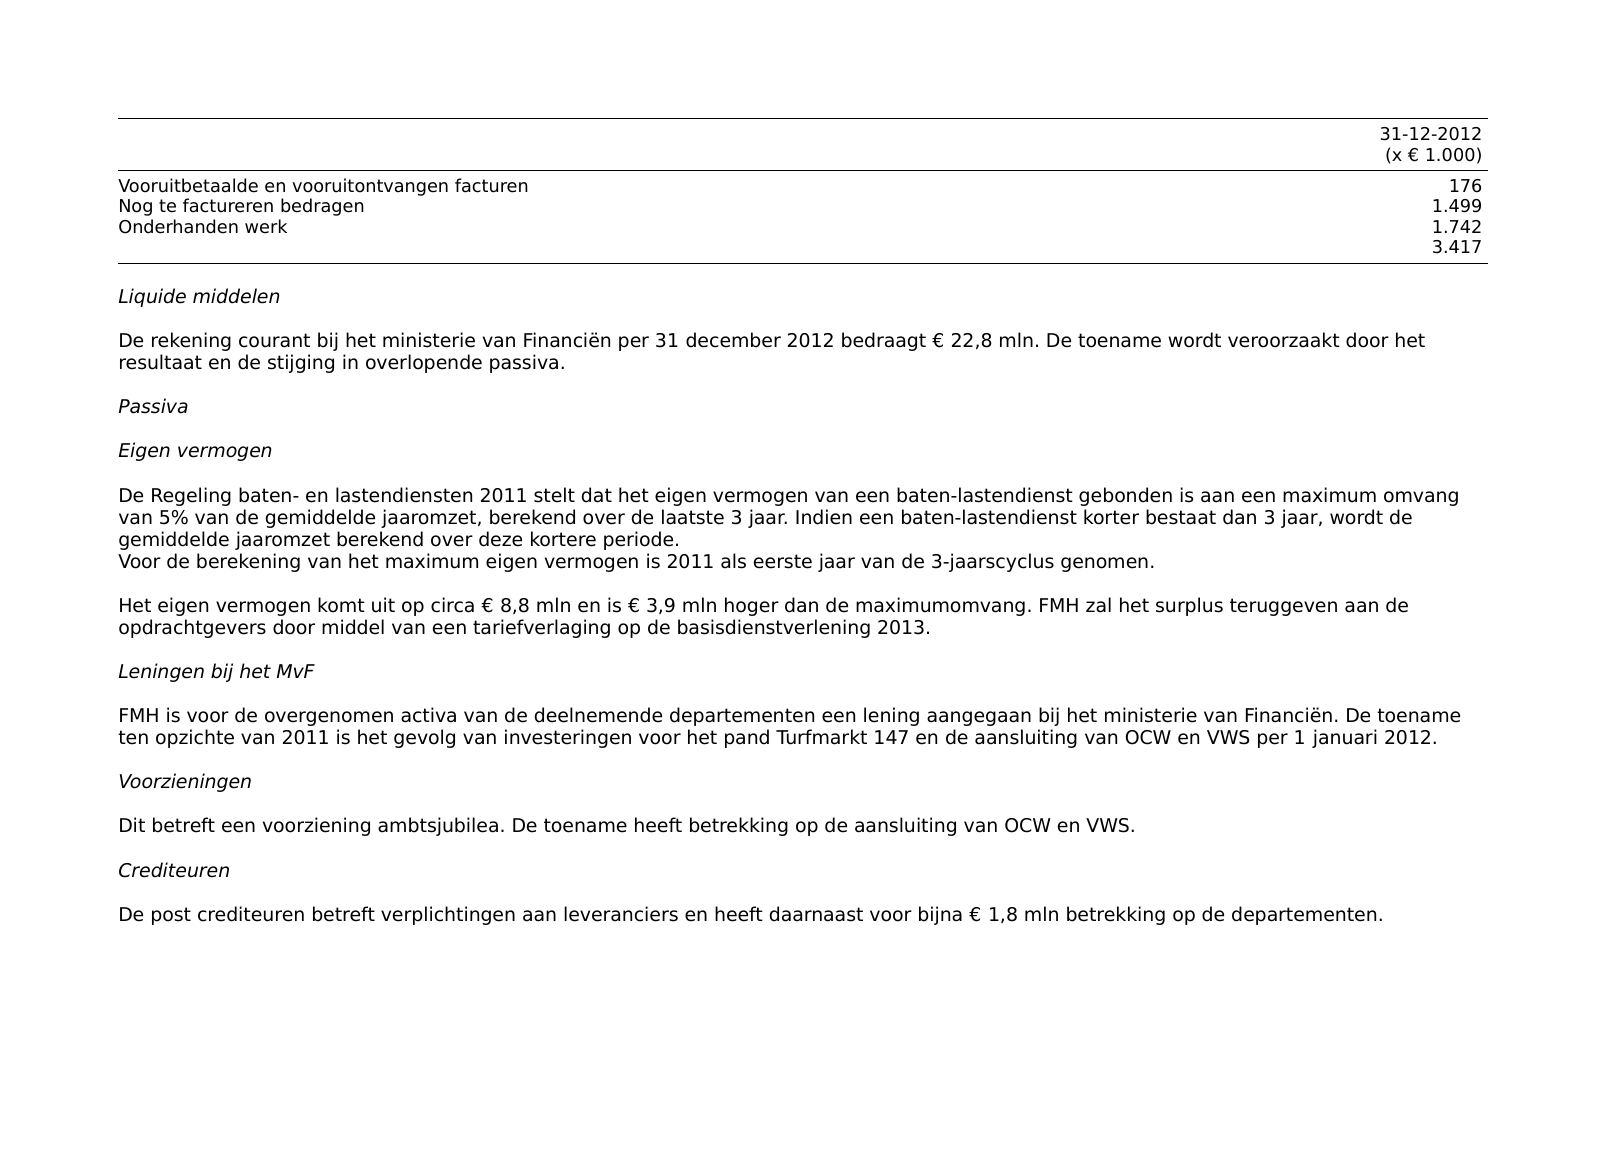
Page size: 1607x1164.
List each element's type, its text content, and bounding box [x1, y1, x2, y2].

subtitle Liquide middelen [118, 286, 1488, 308]
table_cell 176 [1214, 171, 1488, 196]
subtitle Crediteuren [118, 859, 1488, 881]
table_header [118, 119, 1214, 170]
table_cell 1.499 [1214, 196, 1488, 217]
text Het eigen vermogen komt uit op circa € 8,8 mln en is € 3,9 mln hoger dan de maximumomvang. FMH zal het surplus teruggeven aan de opdrachtgevers door middel van een tariefverlaging op de basisdienstverlening 2013. [118, 595, 1488, 639]
table_cell 1.742 [1214, 217, 1488, 237]
text De Regeling baten- en lastendiensten 2011 stelt dat het eigen vermogen van een baten-lastendienst gebonden is aan een maximum omvang van 5% van de gemiddelde jaaromzet, berekend over de laatste 3 jaar. Indien een baten-lastendienst korter bestaat dan 3 jaar, wordt de gemiddelde jaaromzet berekend over deze kortere periode. [118, 484, 1488, 551]
subtitle Eigen vermogen [118, 440, 1488, 462]
table_cell Nog te factureren bedragen [118, 196, 1214, 217]
text Dit betreft een voorziening ambtsjubilea. De toename heeft betrekking op de aansluiting van OCW en VWS. [118, 815, 1488, 837]
table_cell [118, 238, 1214, 263]
subtitle Passiva [118, 396, 1488, 418]
text Voor de berekening van het maximum eigen vermogen is 2011 als eerste jaar van de 3-jaarscyclus genomen. [118, 551, 1488, 572]
table_header 31-12-2012 (x € 1.000) [1214, 119, 1488, 170]
text FMH is voor de overgenomen activa van de deelnemende departementen een lening aangegaan bij het ministerie van Financiën. De toename ten opzichte van 2011 is het gevolg van investeringen voor het pand Turfmarkt 147 en de aansluiting van OCW en VWS per 1 januari 2012. [118, 705, 1488, 749]
table_cell Vooruitbetaalde en vooruitontvangen facturen [118, 171, 1214, 196]
text De post crediteuren betreft verplichtingen aan leveranciers en heeft daarnaast voor bijna € 1,8 mln betrekking op de departementen. [118, 904, 1488, 926]
table_cell Onderhanden werk [118, 217, 1214, 237]
subtitle Leningen bij het MvF [118, 661, 1488, 683]
text De rekening courant bij het ministerie van Financiën per 31 december 2012 bedraagt € 22,8 mln. De toename wordt veroorzaakt door het resultaat en de stijging in overlopende passiva. [118, 330, 1488, 374]
table_cell 3.417 [1214, 238, 1488, 263]
subtitle Voorzieningen [118, 771, 1488, 793]
